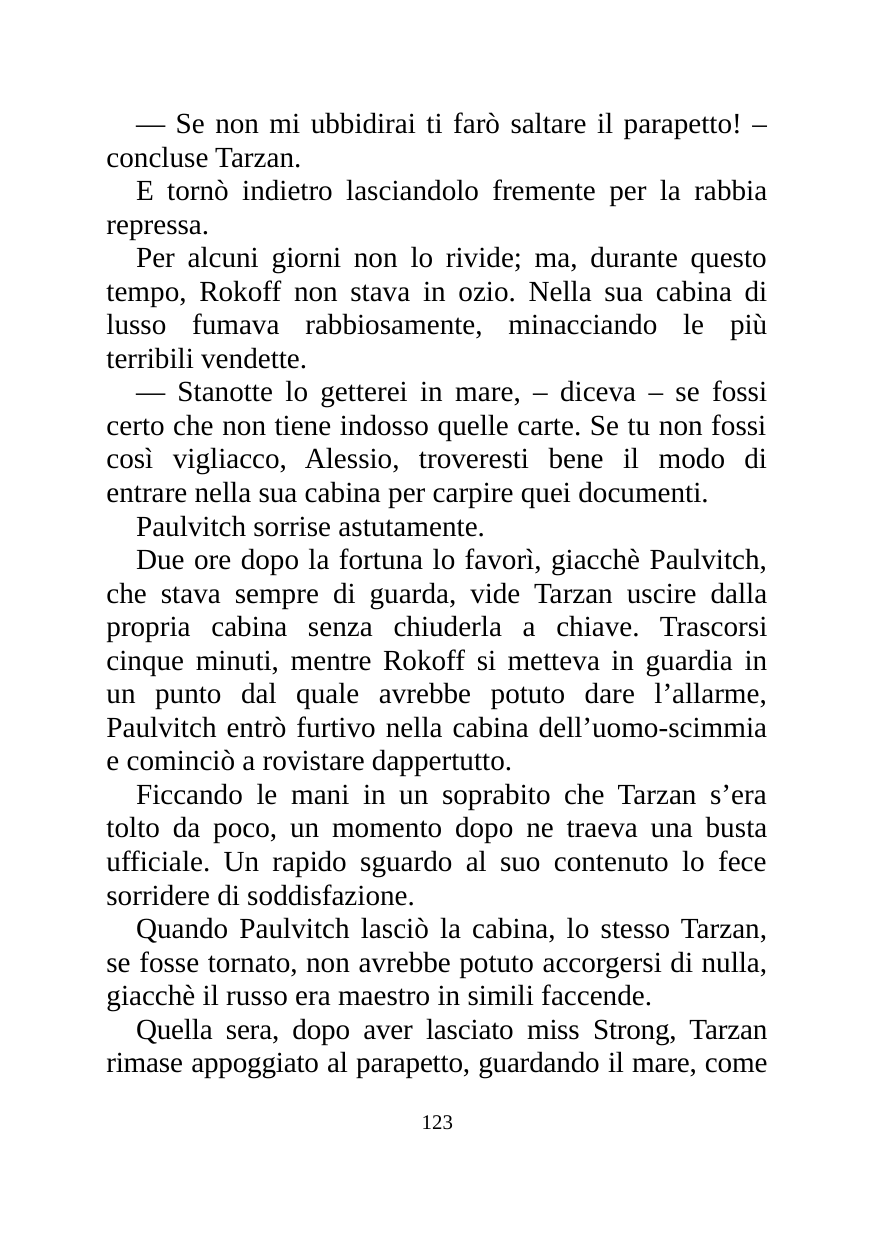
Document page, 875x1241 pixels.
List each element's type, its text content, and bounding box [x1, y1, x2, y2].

text Ficcando le mani in un soprabito che Tarzan s’era tolto da poco, un momento dopo ne traeva una busta ufficiale. Un rapido sguardo al suo contenuto lo fece sorridere di soddisfazione. [106, 777, 768, 911]
text Per alcuni giorni non lo rivide; ma, durante questo tempo, Rokoff non stava in ozio. Nella sua cabina di lusso fumava rabbiosamente, minacciando le più terribili vendette. [106, 240, 768, 374]
text Paulvitch sorrise astutamente. [106, 509, 768, 542]
text E tornò indietro lasciandolo fremente per la rabbia repressa. [106, 173, 768, 240]
text — Stanotte lo getterei in mare, – diceva – se fossi certo che non tiene indosso quelle carte. Se tu non fossi così vigliacco, Alessio, troveresti bene il modo di entrare nella sua cabina per carpire quei documenti. [106, 374, 768, 509]
text Quella sera, dopo aver lasciato miss Strong, Tarzan rimase appoggiato al parapetto, guardando il mare, come [106, 1012, 768, 1079]
text Due ore dopo la fortuna lo favorì, giacchè Paulvitch, che stava sempre di guarda, vide Tarzan uscire dalla propria cabina senza chiuderla a chiave. Trascorsi cinque minuti, mentre Rokoff si metteva in guardia in un punto dal quale avrebbe potuto dare l’allarme, Paulvitch entrò furtivo nella cabina dell’uomo-scimmia e cominciò a rovistare dappertutto. [106, 542, 768, 777]
text Quando Paulvitch lasciò la cabina, lo stesso Tarzan, se fosse tornato, non avrebbe potuto accorgersi di nulla, giacchè il russo era maestro in simili faccende. [106, 911, 768, 1012]
text — Se non mi ubbidirai ti farò saltare il parapetto! – concluse Tarzan. [106, 106, 768, 173]
